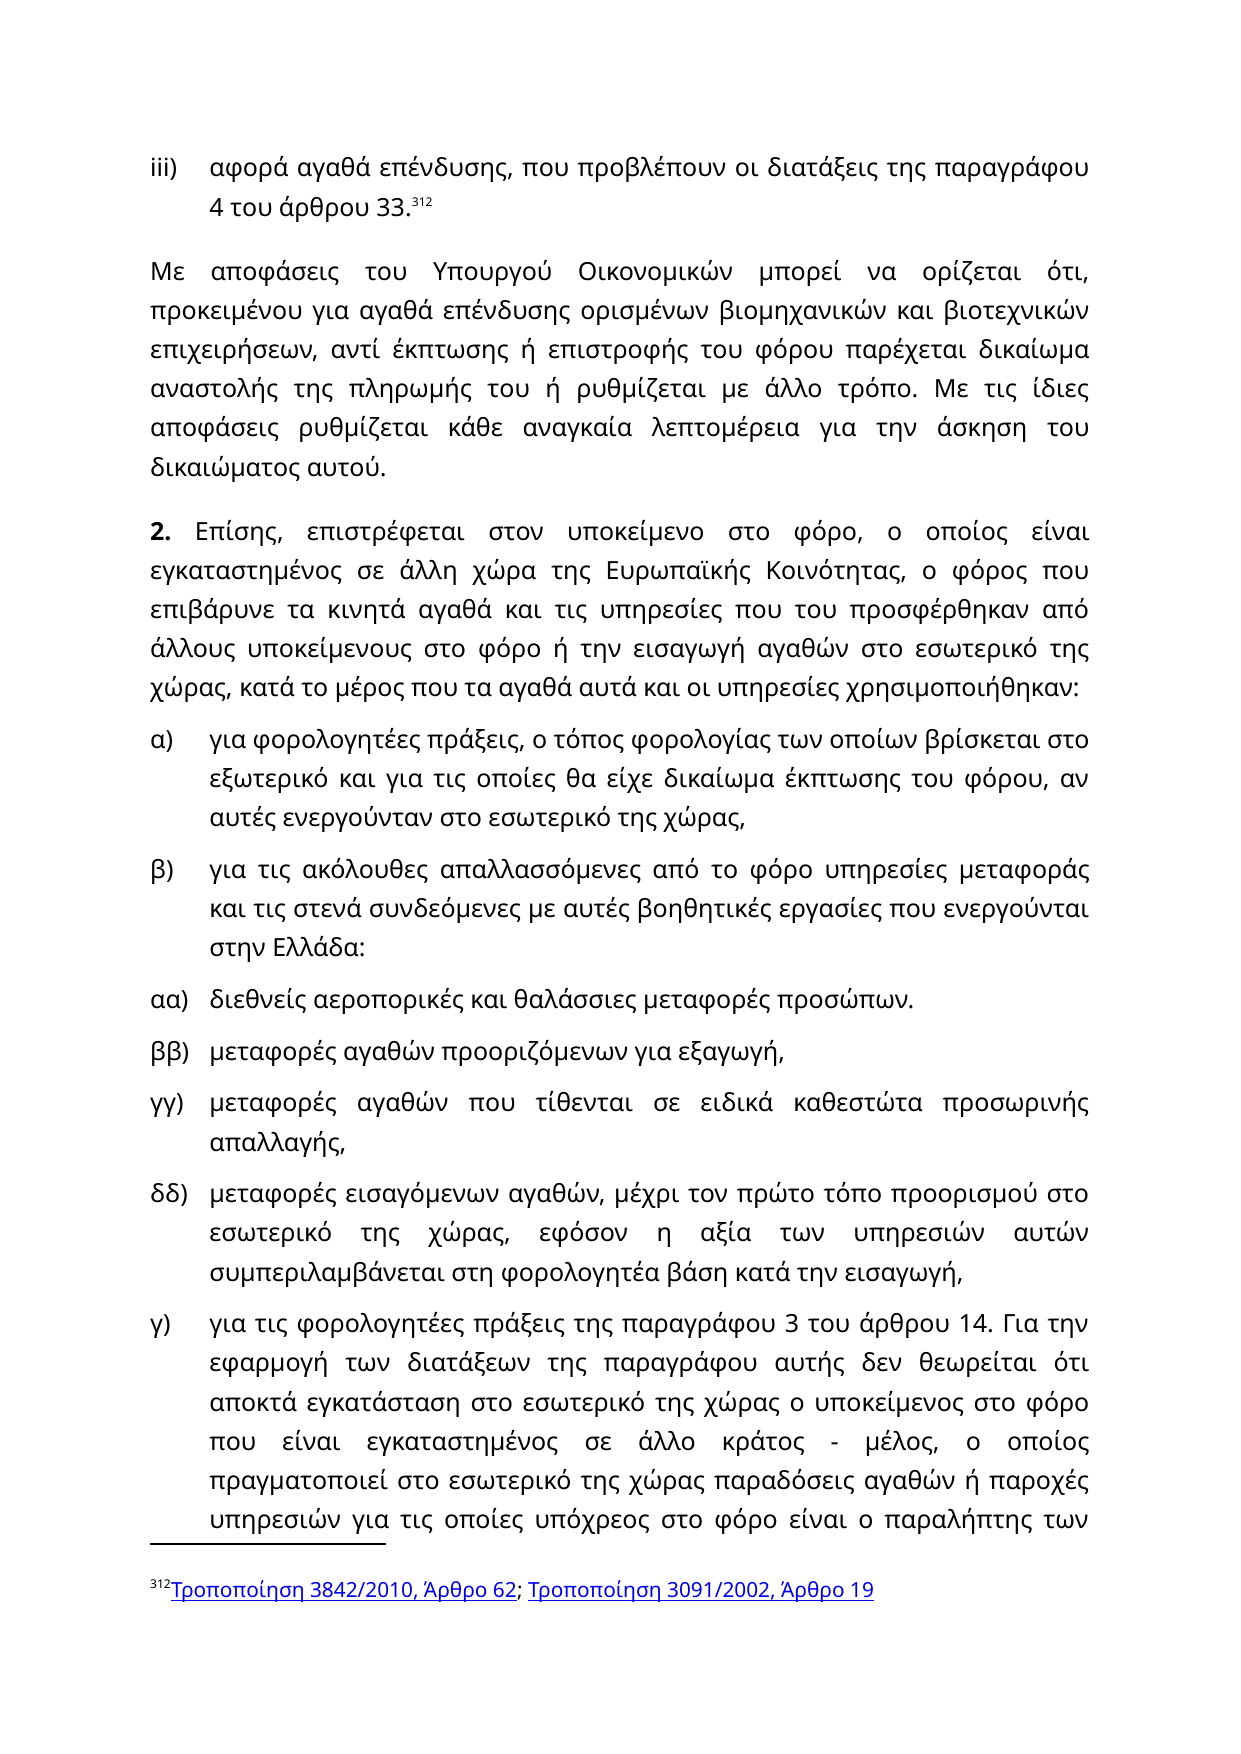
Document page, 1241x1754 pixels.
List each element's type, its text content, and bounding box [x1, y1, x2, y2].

text Τροποποίηση 3842/2010, Άρθρο 62; Τροποποίηση 3091/2002, Άρθρο 19 [150, 1576, 1090, 1604]
list ββ) μεταφορές αγαθών προοριζόμενων για εξαγωγή, [150, 1033, 1090, 1067]
list β) για τις ακόλουθες απαλλασσόμενες από το φόρο υπηρεσίες μεταφοράς και τις στενά συνδεόμενες με αυτές βοηθητικές εργασίες που ενεργούνται στην Ελλάδα: [150, 852, 1090, 964]
text Με αποφάσεις του Υπουργού Οικονομικών μπορεί να ορίζεται ότι, προκειμένου για αγαθά επένδυσης ορισμένων βιομηχανικών και βιοτεχνικών επιχειρήσεων, αντί έκπτωσης ή επιστροφής του φόρου παρέχεται δικαίωμα αναστολής της πληρωμής του ή ρυθμίζεται με άλλο τρόπο. Με τις ίδιες αποφάσεις ρυθμίζεται κάθε αναγκαία λεπτομέρεια για την άσκηση του δικαιώματος αυτού. [150, 253, 1090, 483]
list γγ) μεταφορές αγαθών που τίθενται σε ειδικά καθεστώτα προσωρινής απαλλαγής, [150, 1085, 1090, 1158]
list γ) για τις φορολογητέες πράξεις της παραγράφου 3 του άρθρου 14. Για την εφαρμογή των διατάξεων της παραγράφου αυτής δεν θεωρείται ότι αποκτά εγκατάσταση στο εσωτερικό της χώρας ο υποκείμενος στο φόρο που είναι εγκαταστημένος σε άλλο κράτος - μέλος, ο οποίος πραγματοποιεί στο εσωτερικό της χώρας παραδόσεις αγαθών ή παροχές υπηρεσιών για τις οποίες υπόχρεος στο φόρο είναι ο παραλήπτης των [150, 1306, 1090, 1536]
text 2. Επίσης, επιστρέφεται στον υποκείμενο στο φόρο, ο οποίος είναι εγκαταστημένος σε άλλη χώρα της Ευρωπαϊκής Κοινότητας, ο φόρος που επιβάρυνε τα κινητά αγαθά και τις υπηρεσίες που του προσφέρθηκαν από άλλους υποκείμενους στο φόρο ή την εισαγωγή αγαθών στο εσωτερικό της χώρας, κατά το μέρος που τα αγαθά αυτά και οι υπηρεσίες χρησιμοποιήθηκαν: [150, 513, 1090, 704]
list δδ) μεταφορές εισαγόμενων αγαθών, μέχρι τον πρώτο τόπο προορισμού στο εσωτερικό της χώρας, εφόσον η αξία των υπηρεσιών αυτών συμπεριλαμβάνεται στη φορολογητέα βάση κατά την εισαγωγή, [150, 1176, 1090, 1288]
list iii) αφορά αγαθά επένδυσης, που προβλέπουν οι διατάξεις της παραγράφου 4 του άρθρου 33. [150, 150, 1090, 223]
list α) για φορολογητέες πράξεις, ο τόπος φορολογίας των οποίων βρίσκεται στο εξωτερικό και για τις οποίες θα είχε δικαίωμα έκπτωσης του φόρου, αν αυτές ενεργούνταν στο εσωτερικό της χώρας, [150, 722, 1090, 834]
list αα) διεθνείς αεροπορικές και θαλάσσιες μεταφορές προσώπων. [150, 982, 1090, 1016]
